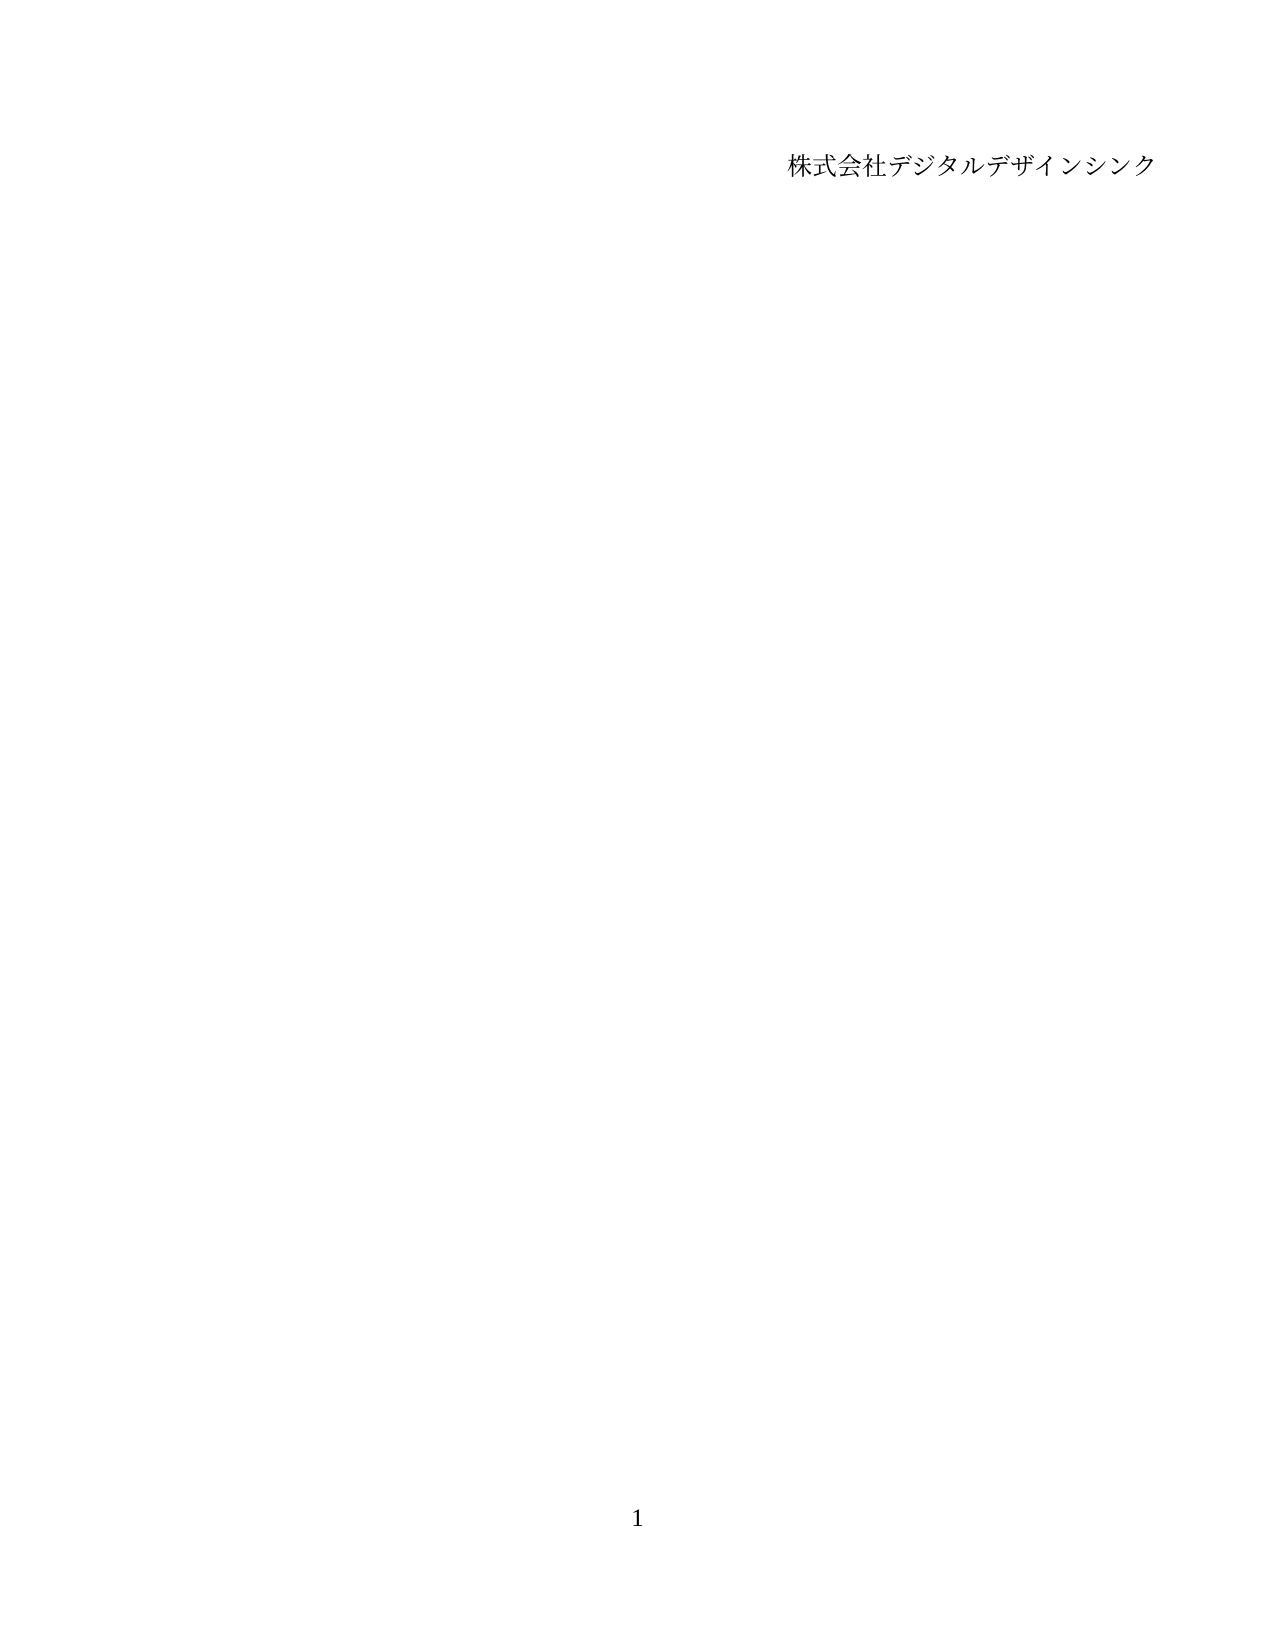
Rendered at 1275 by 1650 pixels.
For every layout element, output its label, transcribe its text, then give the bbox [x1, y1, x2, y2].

text 株式会社デジタルデザインシンク [118, 147, 1157, 183]
